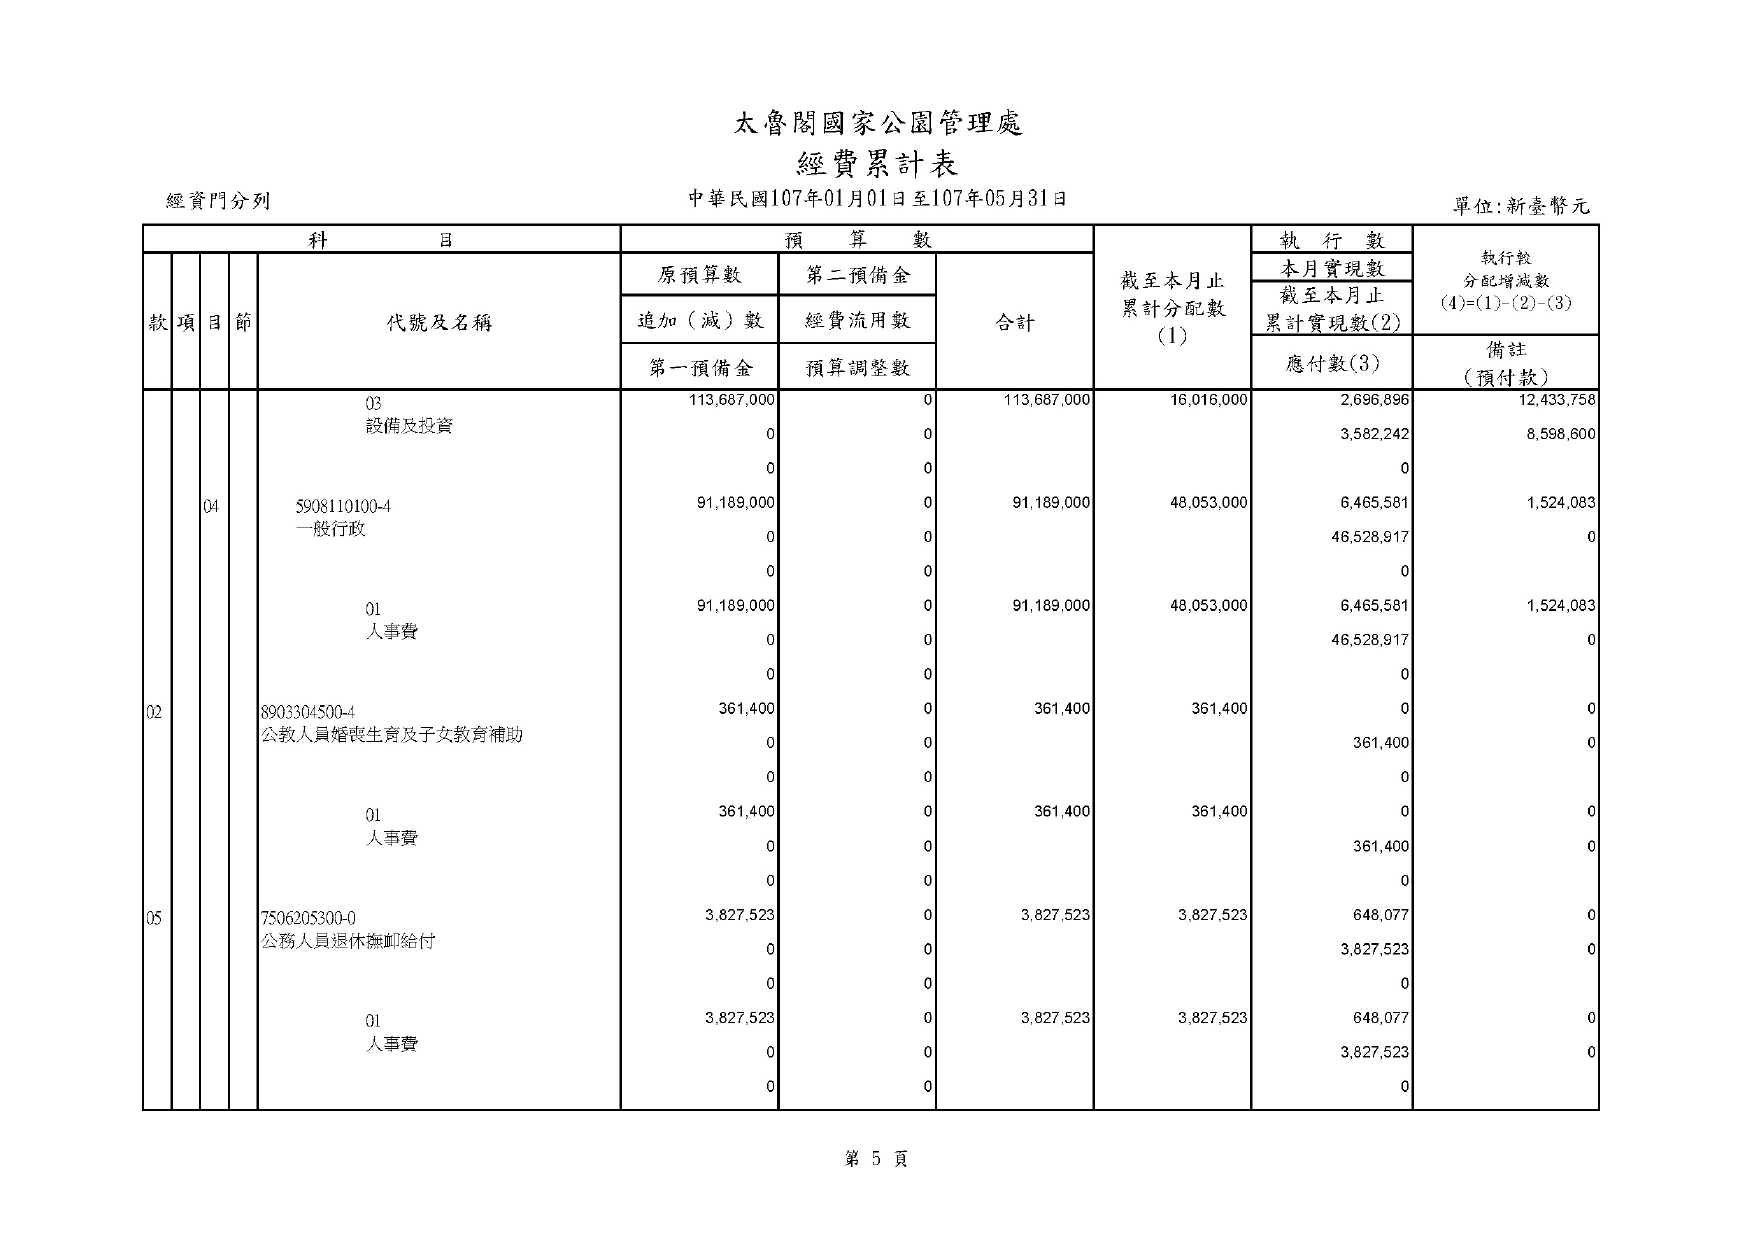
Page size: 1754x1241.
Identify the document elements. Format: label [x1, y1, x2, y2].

picture [59, 59, 1695, 1216]
